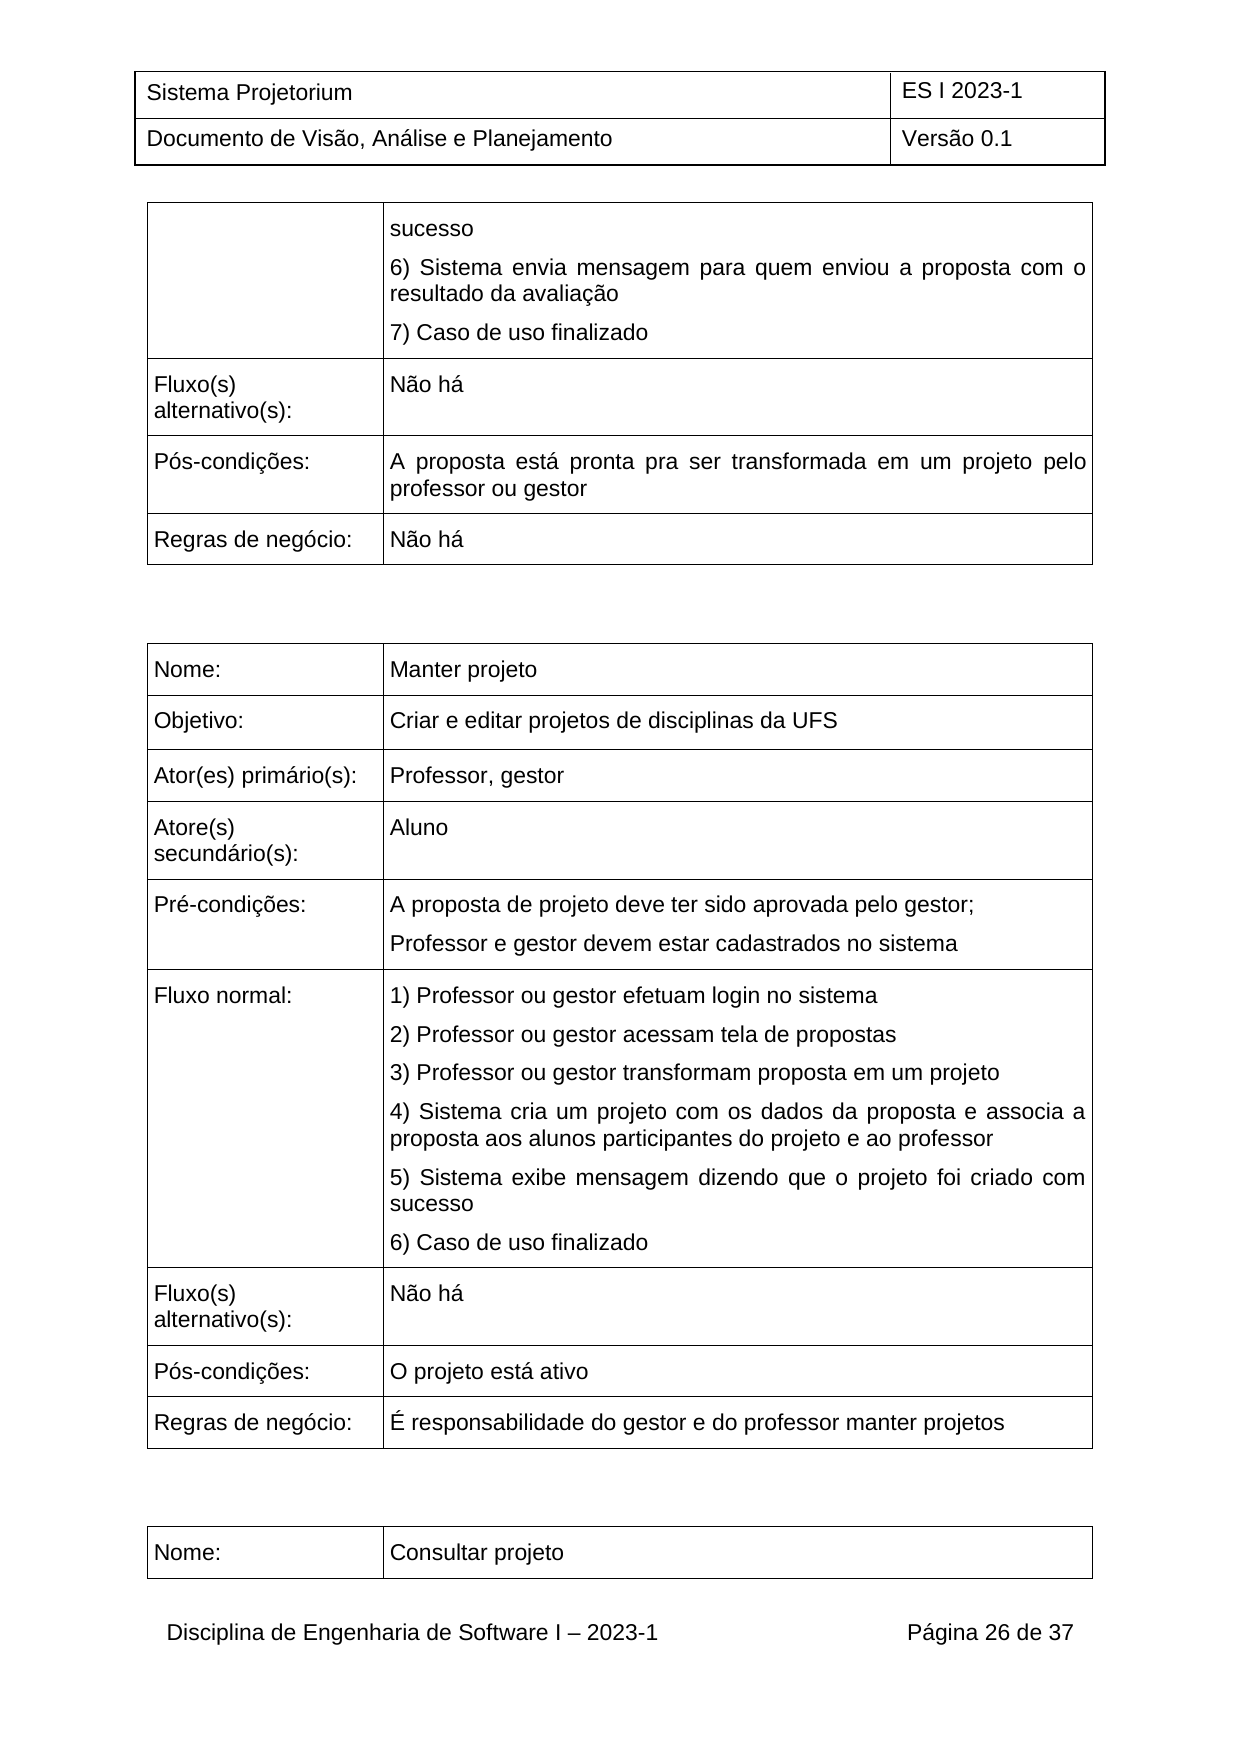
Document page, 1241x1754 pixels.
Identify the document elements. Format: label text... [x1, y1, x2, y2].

table_cell Atore(s) secundário(s): [148, 802, 383, 878]
table_cell Fluxo(s) alternativo(s): [148, 1268, 383, 1345]
table_cell Pré-condições: [148, 880, 383, 969]
table_cell Criar e editar projetos de disciplinas da UFS [384, 696, 1092, 749]
table_header Nome: [148, 644, 383, 694]
table_cell A proposta de projeto deve ter sido aprovada pelo gestor; Professor e gestor devem estar cadastrados no sistema [384, 880, 1092, 969]
table_cell Pós-condições: [148, 436, 383, 513]
table_header Consultar projeto [384, 1527, 1092, 1577]
table_header Nome: [148, 1527, 383, 1577]
table_header Manter projeto [384, 644, 1092, 694]
table_cell Fluxo normal: [148, 970, 383, 1267]
table_cell Objetivo: [148, 696, 383, 749]
table_cell Regras de negócio: [148, 514, 383, 564]
table_cell Não há [384, 1268, 1092, 1345]
table_cell Ator(es) primário(s): [148, 750, 383, 801]
table_cell [148, 203, 383, 358]
table_cell Não há [384, 359, 1092, 435]
table_cell Pós-condições: [148, 1346, 383, 1396]
table_cell Aluno [384, 802, 1092, 878]
table_cell O projeto está ativo [384, 1346, 1092, 1396]
table_cell Regras de negócio: [148, 1397, 383, 1447]
table_cell Professor, gestor [384, 750, 1092, 801]
table_cell Fluxo(s) alternativo(s): [148, 359, 383, 435]
table_cell É responsabilidade do gestor e do professor manter projetos [384, 1397, 1092, 1447]
table_cell A proposta está pronta pra ser transformada em um projeto pelo professor ou gestor [384, 436, 1092, 513]
table_cell Não há [384, 514, 1092, 564]
table_cell sucesso 6) Sistema envia mensagem para quem enviou a proposta com o resultado da avaliação 7) Caso de uso finalizado [384, 203, 1092, 358]
table_cell 1) Professor ou gestor efetuam login no sistema 2) Professor ou gestor acessam tela de propostas 3) Professor ou gestor transformam proposta em um projeto 4) Sistema cria um projeto com os dados da proposta e associa a proposta aos alunos participantes do projeto e ao professor 5) Sistema exibe mensagem dizendo que o projeto foi criado com sucesso 6) Caso de uso finalizado [384, 970, 1092, 1267]
